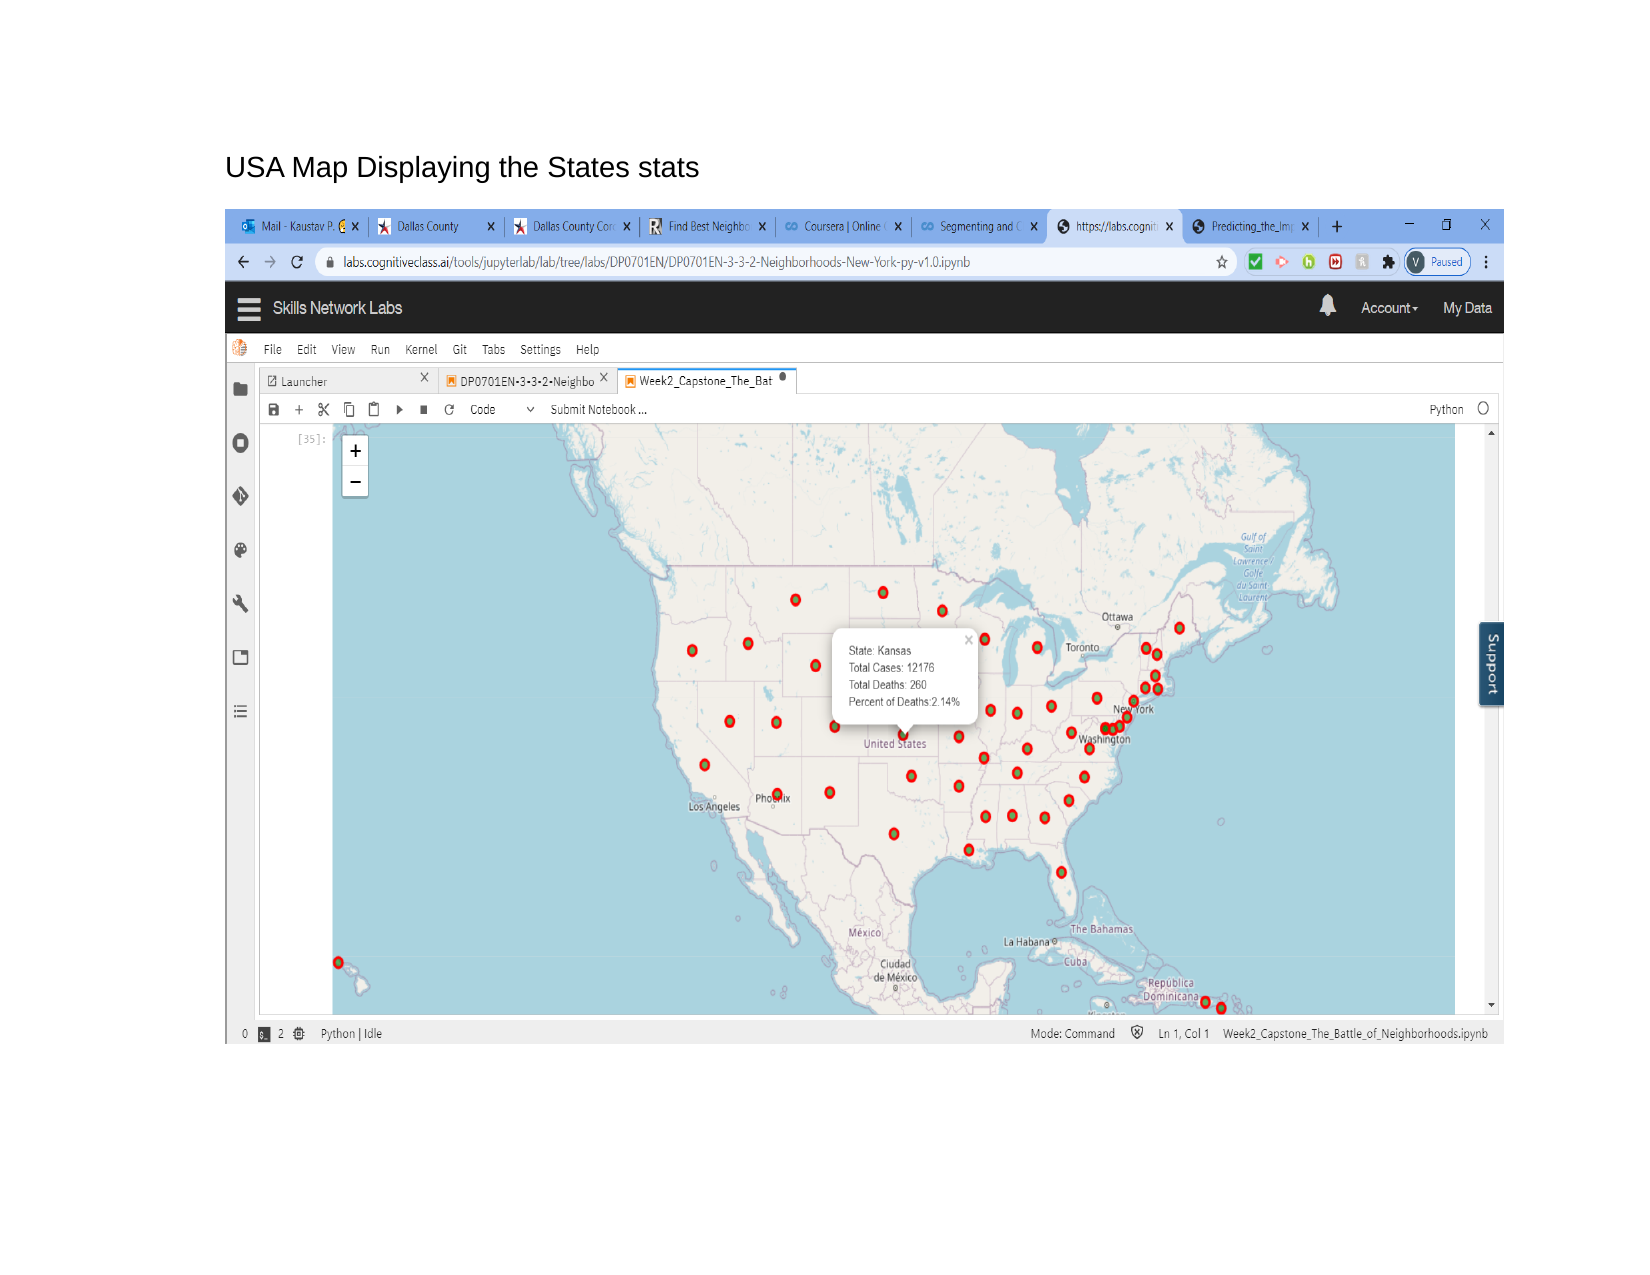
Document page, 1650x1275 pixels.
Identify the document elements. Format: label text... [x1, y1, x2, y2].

list USA Map Displaying the States stats [225, 150, 1500, 183]
